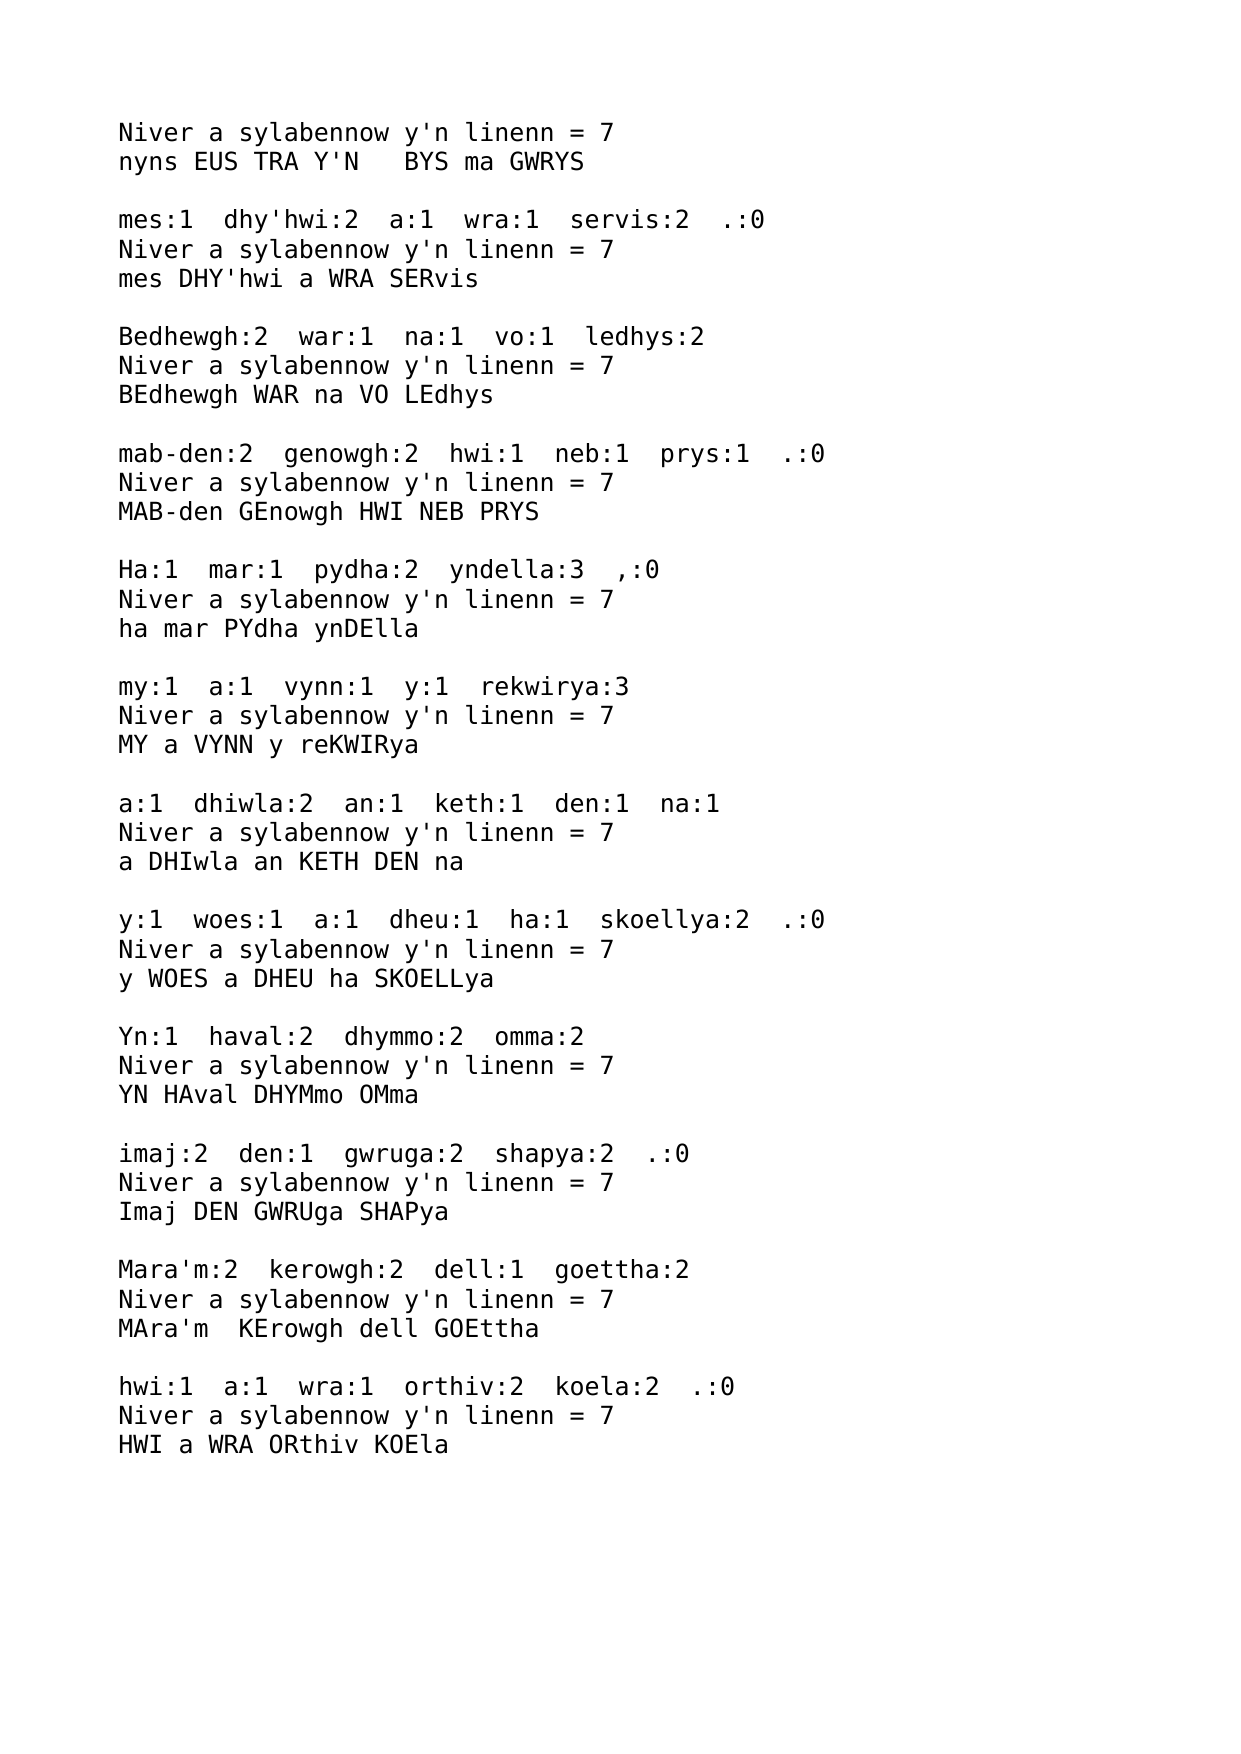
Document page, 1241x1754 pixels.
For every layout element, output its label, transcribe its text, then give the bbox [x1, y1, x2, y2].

text a:1 dhiwla:2 an:1 keth:1 den:1 na:1 [118, 789, 1122, 818]
text Niver a sylabennow y'n linenn = 7 [118, 1168, 1122, 1197]
text Niver a sylabennow y'n linenn = 7 [118, 118, 1122, 147]
text Mara'm:2 kerowgh:2 dell:1 goettha:2 [118, 1256, 1122, 1285]
text MAra'm KErowgh dell GOEttha [118, 1314, 1122, 1343]
text mab-den:2 genowgh:2 hwi:1 neb:1 prys:1 .:0 [118, 439, 1122, 468]
text Niver a sylabennow y'n linenn = 7 [118, 935, 1122, 964]
text Imaj DEN GWRUga SHAPya [118, 1197, 1122, 1226]
text y:1 woes:1 a:1 dheu:1 ha:1 skoellya:2 .:0 [118, 906, 1122, 935]
text Niver a sylabennow y'n linenn = 7 [118, 1051, 1122, 1081]
text mes DHY'hwi a WRA SERvis [118, 264, 1122, 293]
text Yn:1 haval:2 dhymmo:2 omma:2 [118, 1022, 1122, 1051]
text Ha:1 mar:1 pydha:2 yndella:3 ,:0 [118, 556, 1122, 585]
text HWI a WRA ORthiv KOEla [118, 1431, 1122, 1460]
text Niver a sylabennow y'n linenn = 7 [118, 1285, 1122, 1314]
text YN HAval DHYMmo OMma [118, 1081, 1122, 1110]
text mes:1 dhy'hwi:2 a:1 wra:1 servis:2 .:0 [118, 206, 1122, 235]
text MY a VYNN y reKWIRya [118, 731, 1122, 760]
text Niver a sylabennow y'n linenn = 7 [118, 701, 1122, 731]
text ha mar PYdha ynDElla [118, 614, 1122, 643]
text Niver a sylabennow y'n linenn = 7 [118, 818, 1122, 847]
text Niver a sylabennow y'n linenn = 7 [118, 351, 1122, 381]
text y WOES a DHEU ha SKOELLya [118, 964, 1122, 993]
text Bedhewgh:2 war:1 na:1 vo:1 ledhys:2 [118, 322, 1122, 351]
text Niver a sylabennow y'n linenn = 7 [118, 468, 1122, 497]
text MAB-den GEnowgh HWI NEB PRYS [118, 497, 1122, 526]
text Niver a sylabennow y'n linenn = 7 [118, 585, 1122, 614]
text imaj:2 den:1 gwruga:2 shapya:2 .:0 [118, 1139, 1122, 1168]
text my:1 a:1 vynn:1 y:1 rekwirya:3 [118, 672, 1122, 701]
text Niver a sylabennow y'n linenn = 7 [118, 235, 1122, 264]
text hwi:1 a:1 wra:1 orthiv:2 koela:2 .:0 [118, 1372, 1122, 1401]
text a DHIwla an KETH DEN na [118, 847, 1122, 876]
text Niver a sylabennow y'n linenn = 7 [118, 1401, 1122, 1431]
text nyns EUS TRA Y'N BYS ma GWRYS [118, 147, 1122, 176]
text BEdhewgh WAR na VO LEdhys [118, 381, 1122, 410]
